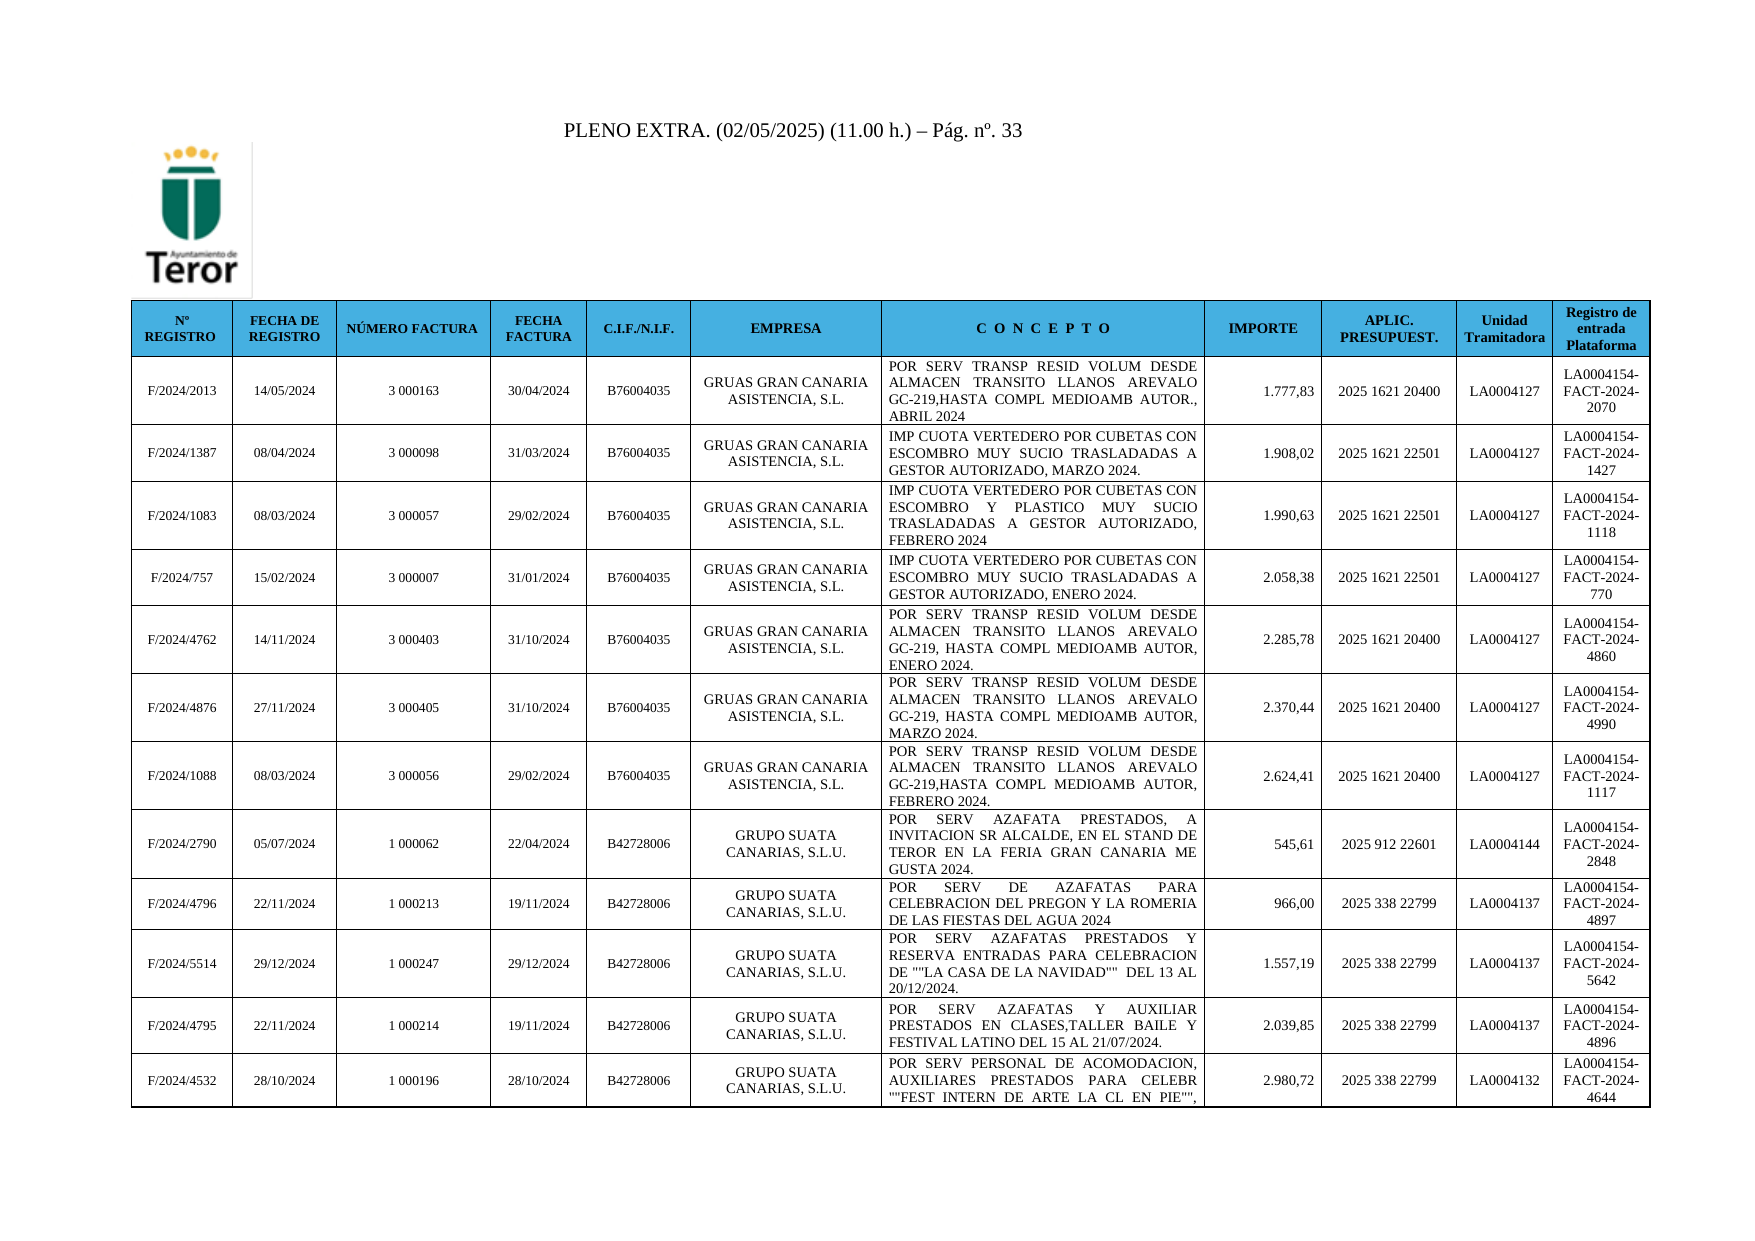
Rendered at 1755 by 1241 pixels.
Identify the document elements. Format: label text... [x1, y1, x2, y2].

table_cell 1 000062 [337, 810, 490, 877]
table_cell 1.990,63 [1205, 482, 1321, 549]
table_cell 3 000007 [337, 550, 490, 605]
table_cell 08/03/2024 [233, 482, 336, 549]
table_cell 14/05/2024 [233, 357, 336, 424]
table_cell 2.285,78 [1205, 606, 1321, 673]
table_cell LA0004154-FACT-2024-5642 [1553, 930, 1649, 997]
table_cell POR SERV AZAFATAS PRESTADOS Y RESERVA ENTRADAS PARA CELEBRACION DE ""LA CASA DE LA NAVIDAD"" DEL 13 AL 20/12/2024. [882, 930, 1204, 997]
table_cell B42728006 [587, 810, 690, 877]
table_cell LA0004127 [1457, 606, 1552, 673]
table_cell 19/11/2024 [491, 879, 586, 929]
table_cell GRUAS GRAN CANARIA ASISTENCIA, S.L. [691, 674, 881, 741]
table_header Unidad Tramitadora [1457, 301, 1552, 356]
table_cell F/2024/4795 [132, 998, 232, 1053]
table_cell 1.777,83 [1205, 357, 1321, 424]
table_cell 2025 338 22799 [1322, 998, 1456, 1053]
table_cell F/2024/1387 [132, 425, 232, 481]
table_cell 28/10/2024 [233, 1054, 336, 1106]
table_cell POR SERV TRANSP RESID VOLUM DESDE ALMACEN TRANSITO LLANOS AREVALO GC-219, HASTA COMPL MEDIOAMB AUTOR, MARZO 2024. [882, 674, 1204, 741]
table_cell B76004035 [587, 482, 690, 549]
table_cell 29/12/2024 [491, 930, 586, 997]
table_cell 31/01/2024 [491, 550, 586, 605]
table_cell 28/10/2024 [491, 1054, 586, 1106]
table_cell B76004035 [587, 550, 690, 605]
table_cell 29/12/2024 [233, 930, 336, 997]
table_cell F/2024/4532 [132, 1054, 232, 1106]
table_cell 1 000213 [337, 879, 490, 929]
table_header C.I.F./N.I.F. [587, 301, 690, 356]
table_cell B76004035 [587, 606, 690, 673]
table_cell GRUPO SUATA CANARIAS, S.L.U. [691, 810, 881, 877]
table_cell LA0004154-FACT-2024-4990 [1553, 674, 1649, 741]
table_cell 1.908,02 [1205, 425, 1321, 481]
table_cell LA0004154-FACT-2024-4896 [1553, 998, 1649, 1053]
table_cell 2.370,44 [1205, 674, 1321, 741]
table_cell 3 000098 [337, 425, 490, 481]
table_cell LA0004132 [1457, 1054, 1552, 1106]
table_cell LA0004127 [1457, 674, 1552, 741]
table_cell F/2024/2790 [132, 810, 232, 877]
table_header Nº REGISTRO [132, 301, 232, 356]
table_cell 2.980,72 [1205, 1054, 1321, 1106]
table_cell 2025 1621 20400 [1322, 674, 1456, 741]
table_cell GRUPO SUATA CANARIAS, S.L.U. [691, 998, 881, 1053]
table_cell IMP CUOTA VERTEDERO POR CUBETAS CON ESCOMBRO MUY SUCIO TRASLADADAS A GESTOR AUTORIZADO, ENERO 2024. [882, 550, 1204, 605]
table_cell POR SERV TRANSP RESID VOLUM DESDE ALMACEN TRANSITO LLANOS AREVALO GC-219,HASTA COMPL MEDIOAMB AUTOR., ABRIL 2024 [882, 357, 1204, 424]
table_header EMPRESA [691, 301, 881, 356]
table_header C O N C E P T O [882, 301, 1204, 356]
table_cell LA0004154-FACT-2024-770 [1553, 550, 1649, 605]
table_cell LA0004154-FACT-2024-2848 [1553, 810, 1649, 877]
table_cell LA0004154-FACT-2024-1427 [1553, 425, 1649, 481]
table_cell IMP CUOTA VERTEDERO POR CUBETAS CON ESCOMBRO Y PLASTICO MUY SUCIO TRASLADADAS A GESTOR AUTORIZADO, FEBRERO 2024 [882, 482, 1204, 549]
table_header FECHA DE REGISTRO [233, 301, 336, 356]
table_cell 3 000403 [337, 606, 490, 673]
table_cell 08/03/2024 [233, 742, 336, 809]
table_cell F/2024/4876 [132, 674, 232, 741]
table_cell 2025 1621 20400 [1322, 357, 1456, 424]
table_cell LA0004127 [1457, 357, 1552, 424]
table_cell 2025 1621 20400 [1322, 742, 1456, 809]
table_cell LA0004127 [1457, 550, 1552, 605]
table_cell 2025 338 22799 [1322, 1054, 1456, 1106]
table_cell POR SERV AZAFATA PRESTADOS, A INVITACION SR ALCALDE, EN EL STAND DE TEROR EN LA FERIA GRAN CANARIA ME GUSTA 2024. [882, 810, 1204, 877]
table_cell LA0004127 [1457, 742, 1552, 809]
table_cell 3 000405 [337, 674, 490, 741]
table_cell 2025 1621 20400 [1322, 606, 1456, 673]
table_cell LA0004144 [1457, 810, 1552, 877]
table_cell 2025 338 22799 [1322, 879, 1456, 929]
table_cell GRUAS GRAN CANARIA ASISTENCIA, S.L. [691, 482, 881, 549]
table_cell 966,00 [1205, 879, 1321, 929]
table_cell F/2024/4762 [132, 606, 232, 673]
table_cell 31/10/2024 [491, 674, 586, 741]
table_cell 3 000163 [337, 357, 490, 424]
table_cell LA0004154-FACT-2024-2070 [1553, 357, 1649, 424]
table_cell 19/11/2024 [491, 998, 586, 1053]
table_cell 05/07/2024 [233, 810, 336, 877]
table_cell 30/04/2024 [491, 357, 586, 424]
table_cell 1 000196 [337, 1054, 490, 1106]
table_cell 2025 912 22601 [1322, 810, 1456, 877]
table_cell 31/10/2024 [491, 606, 586, 673]
table_cell 2.039,85 [1205, 998, 1321, 1053]
table_cell POR SERV PERSONAL DE ACOMODACION, AUXILIARES PRESTADOS PARA CELEBR ""FEST INTERN DE ARTE LA CL EN PIE"", [882, 1054, 1204, 1106]
table_header Registro de entrada Plataforma [1553, 301, 1649, 356]
table_cell 1 000214 [337, 998, 490, 1053]
table_header FECHA FACTURA [491, 301, 586, 356]
table_cell GRUPO SUATA CANARIAS, S.L.U. [691, 1054, 881, 1106]
table_cell B76004035 [587, 674, 690, 741]
table_cell 3 000057 [337, 482, 490, 549]
table_cell GRUAS GRAN CANARIA ASISTENCIA, S.L. [691, 550, 881, 605]
table_cell LA0004137 [1457, 879, 1552, 929]
table_cell LA0004154-FACT-2024-4644 [1553, 1054, 1649, 1106]
table_cell POR SERV TRANSP RESID VOLUM DESDE ALMACEN TRANSITO LLANOS AREVALO GC-219,HASTA COMPL MEDIOAMB AUTOR, FEBRERO 2024. [882, 742, 1204, 809]
table_cell F/2024/1088 [132, 742, 232, 809]
table_cell 14/11/2024 [233, 606, 336, 673]
table_cell F/2024/757 [132, 550, 232, 605]
table_header APLIC. PRESUPUEST. [1322, 301, 1456, 356]
table_cell B42728006 [587, 879, 690, 929]
table_cell B42728006 [587, 930, 690, 997]
table_cell F/2024/5514 [132, 930, 232, 997]
table_cell 1.557,19 [1205, 930, 1321, 997]
table_cell LA0004154-FACT-2024-1117 [1553, 742, 1649, 809]
table_cell GRUPO SUATA CANARIAS, S.L.U. [691, 930, 881, 997]
table_cell LA0004127 [1457, 482, 1552, 549]
table_cell LA0004154-FACT-2024-4860 [1553, 606, 1649, 673]
table_cell LA0004127 [1457, 425, 1552, 481]
table_cell F/2024/2013 [132, 357, 232, 424]
table_cell F/2024/1083 [132, 482, 232, 549]
table_cell 545,61 [1205, 810, 1321, 877]
table_cell GRUAS GRAN CANARIA ASISTENCIA, S.L. [691, 742, 881, 809]
table_cell B42728006 [587, 1054, 690, 1106]
table_cell LA0004154-FACT-2024-4897 [1553, 879, 1649, 929]
table_cell 2025 1621 22501 [1322, 425, 1456, 481]
table_cell 2025 1621 22501 [1322, 550, 1456, 605]
table_cell GRUPO SUATA CANARIAS, S.L.U. [691, 879, 881, 929]
table_cell B76004035 [587, 742, 690, 809]
table_cell LA0004137 [1457, 930, 1552, 997]
table_cell 29/02/2024 [491, 742, 586, 809]
table_cell 22/04/2024 [491, 810, 586, 877]
table_cell GRUAS GRAN CANARIA ASISTENCIA, S.L. [691, 357, 881, 424]
table_cell 15/02/2024 [233, 550, 336, 605]
table_cell B76004035 [587, 357, 690, 424]
table_cell POR SERV TRANSP RESID VOLUM DESDE ALMACEN TRANSITO LLANOS AREVALO GC-219, HASTA COMPL MEDIOAMB AUTOR, ENERO 2024. [882, 606, 1204, 673]
table_cell LA0004154-FACT-2024-1118 [1553, 482, 1649, 549]
table_cell B76004035 [587, 425, 690, 481]
table_cell GRUAS GRAN CANARIA ASISTENCIA, S.L. [691, 606, 881, 673]
table_cell 27/11/2024 [233, 674, 336, 741]
table_cell 22/11/2024 [233, 879, 336, 929]
table_cell POR SERV DE AZAFATAS PARA CELEBRACION DEL PREGON Y LA ROMERIA DE LAS FIESTAS DEL AGUA 2024 [882, 879, 1204, 929]
table_cell IMP CUOTA VERTEDERO POR CUBETAS CON ESCOMBRO MUY SUCIO TRASLADADAS A GESTOR AUTORIZADO, MARZO 2024. [882, 425, 1204, 481]
table_cell 2.058,38 [1205, 550, 1321, 605]
table_cell 2025 338 22799 [1322, 930, 1456, 997]
table_cell 08/04/2024 [233, 425, 336, 481]
table_cell 2.624,41 [1205, 742, 1321, 809]
table_cell 31/03/2024 [491, 425, 586, 481]
table_cell GRUAS GRAN CANARIA ASISTENCIA, S.L. [691, 425, 881, 481]
table_cell 22/11/2024 [233, 998, 336, 1053]
table_cell 2025 1621 22501 [1322, 482, 1456, 549]
table_header NÚMERO FACTURA [337, 301, 490, 356]
table_cell 1 000247 [337, 930, 490, 997]
table_cell F/2024/4796 [132, 879, 232, 929]
table_cell B42728006 [587, 998, 690, 1053]
table_header IMPORTE [1205, 301, 1321, 356]
table_cell POR SERV AZAFATAS Y AUXILIAR PRESTADOS EN CLASES,TALLER BAILE Y FESTIVAL LATINO DEL 15 AL 21/07/2024. [882, 998, 1204, 1053]
table_cell 3 000056 [337, 742, 490, 809]
table_cell 29/02/2024 [491, 482, 586, 549]
table_cell LA0004137 [1457, 998, 1552, 1053]
